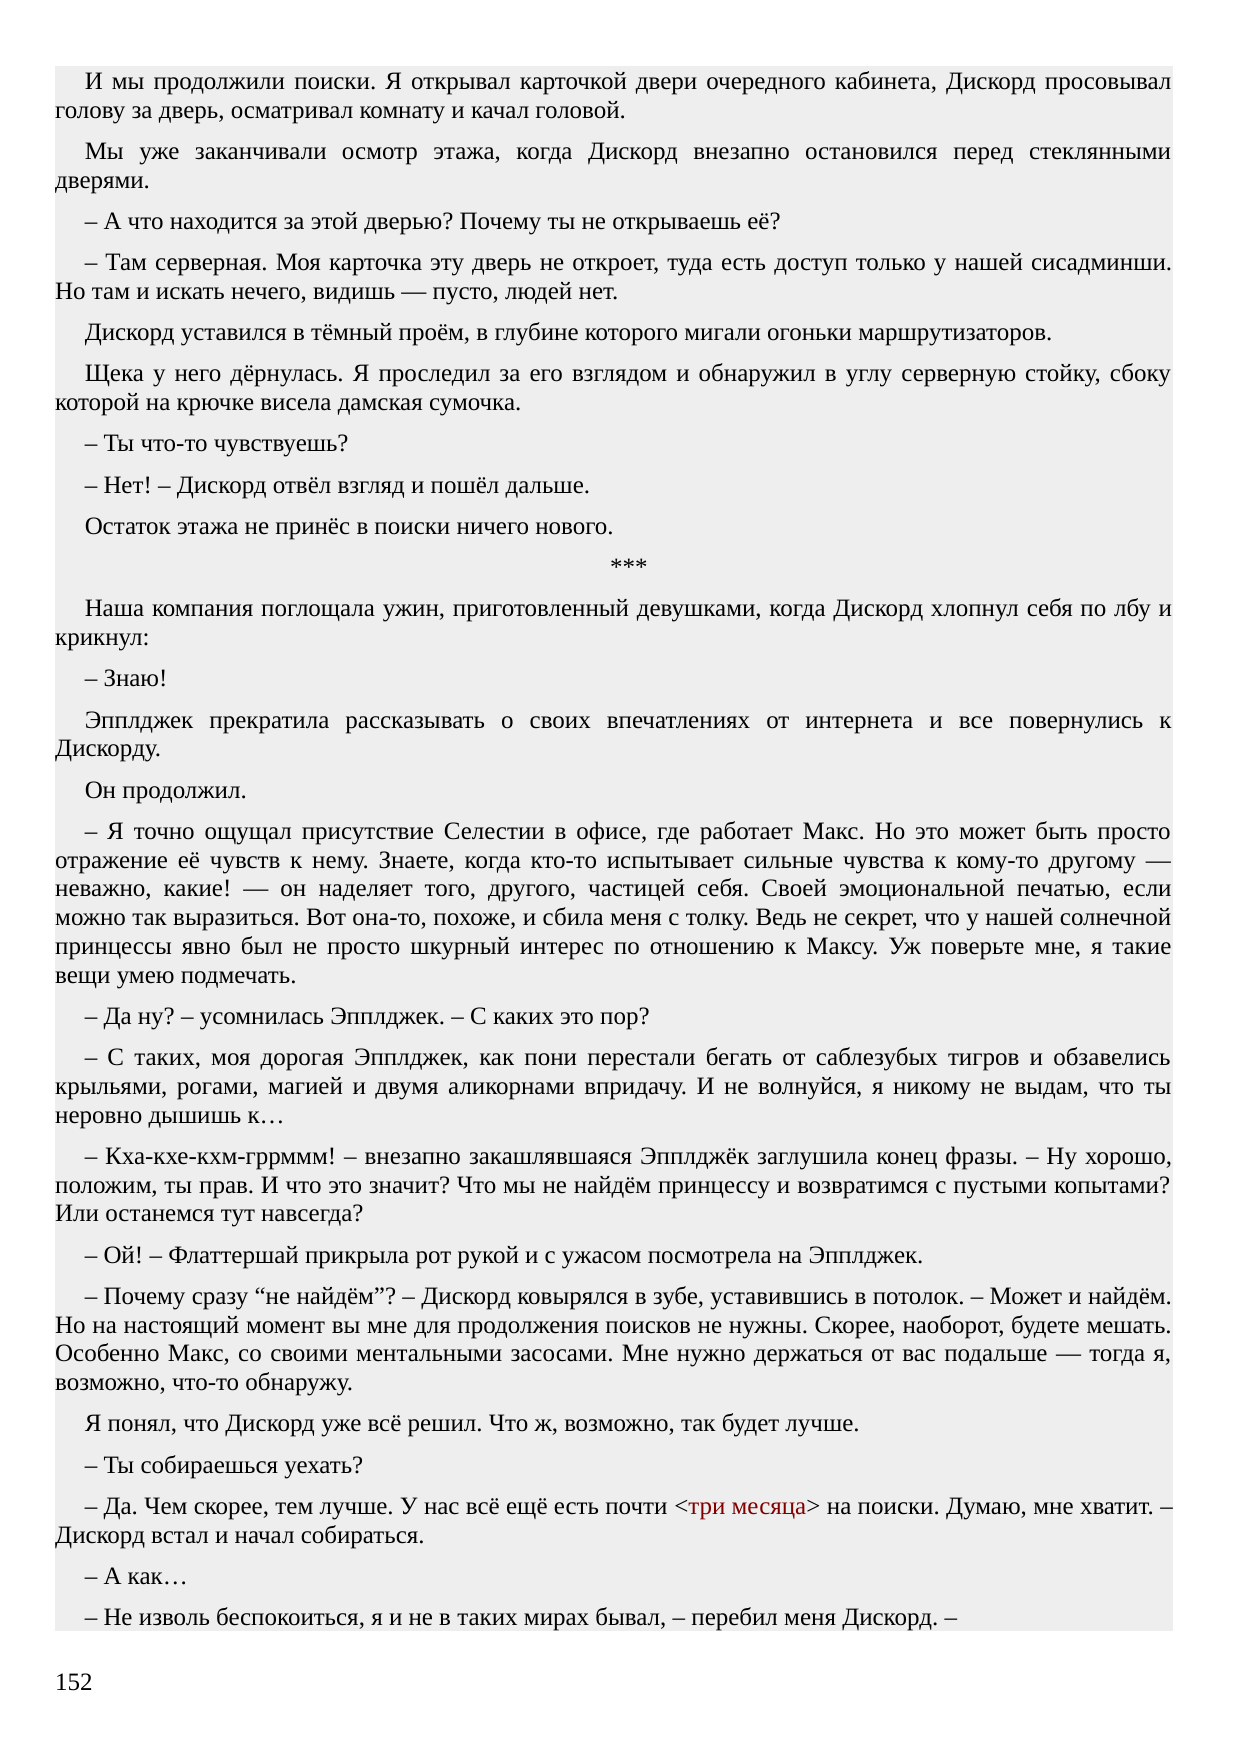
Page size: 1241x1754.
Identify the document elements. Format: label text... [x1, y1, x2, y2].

text – Нет! – Дискорд отвёл взгляд и пошёл дальше. [55, 470, 1173, 498]
text Я понял, что Дискорд уже всё решил. Что ж, возможно, так будет лучше. [55, 1408, 1173, 1437]
text Эпплджек прекратила рассказывать о своих впечатлениях от интернета и все повернулись к Дискорду. [55, 705, 1173, 762]
text – Кха-кхе-кхм-гррммм! – внезапно закашлявшаяся Эпплджёк заглушила конец фразы. – Ну хорошо, положим, ты прав. И что это значит? Что мы не найдём принцессу и возвратимся с пустыми копытами? Или останемся тут навсегда? [55, 1141, 1173, 1227]
text – Да ну? – усомнилась Эпплджек. – С каких это пор? [55, 1001, 1173, 1030]
text Дискорд уставился в тёмный проём, в глубине которого мигали огоньки маршрутизаторов. [55, 317, 1173, 346]
text Мы уже заканчивали осмотр этажа, когда Дискорд внезапно остановился перед стеклянными дверями. [55, 136, 1173, 193]
text – А как… [55, 1561, 1173, 1590]
text – Не изволь беспокоиться, я и не в таких мирах бывал, – перебил меня Дискорд. – [55, 1602, 1173, 1631]
text – А что находится за этой дверью? Почему ты не открываешь её? [55, 206, 1173, 235]
text Наша компания поглощала ужин, приготовленный девушками, когда Дискорд хлопнул себя по лбу и крикнул: [55, 593, 1173, 651]
text И мы продолжили поиски. Я открывал карточкой двери очередного кабинета, Дискорд просовывал голову за дверь, осматривал комнату и качал головой. [55, 66, 1173, 123]
text – С таких, моя дорогая Эпплджек, как пони перестали бегать от саблезубых тигров и обзавелись крыльями, рогами, магией и двумя аликорнами впридачу. И не волнуйся, я никому не выдам, что ты неровно дышишь к… [55, 1042, 1173, 1128]
text – Почему сразу “не найдём”? – Дискорд ковырялся в зубе, уставившись в потолок. – Может и найдём. Но на настоящий момент вы мне для продолжения поисков не нужны. Скорее, наоборот, будете мешать. Особенно Макс, со своими ментальными засосами. Мне нужно держаться от вас подальше — тогда я, возможно, что-то обнаружу. [55, 1281, 1173, 1396]
text Остаток этажа не принёс в поиски ничего нового. [55, 511, 1173, 540]
text *** [55, 552, 1173, 581]
text – Ой! – Флаттершай прикрыла рот рукой и с ужасом посмотрела на Эпплджек. [55, 1240, 1173, 1268]
text – Знаю! [55, 663, 1173, 692]
text Щека у него дёрнулась. Я проследил за его взглядом и обнаружил в углу серверную стойку, сбоку которой на крючке висела дамская сумочка. [55, 358, 1173, 416]
text – Там серверная. Моя карточка эту дверь не откроет, туда есть доступ только у нашей сисадминши. Но там и искать нечего, видишь — пусто, людей нет. [55, 247, 1173, 305]
text – Да. Чем скорее, тем лучше. У нас всё ещё есть почти <три месяца> на поиски. Думаю, мне хватит. – Дискорд встал и начал собираться. [55, 1491, 1173, 1548]
text – Ты что-то чувствуешь? [55, 428, 1173, 457]
text – Я точно ощущал присутствие Селестии в офисе, где работает Макс. Но это может быть просто отражение её чувств к нему. Знаете, когда кто-то испытывает сильные чувства к кому-то другому — неважно, какие! — он наделяет того, другого, частицей себя. Своей эмоциональной печатью, если можно так выразиться. Вот она-то, похоже, и сбила меня с толку. Ведь не секрет, что у нашей солнечной принцессы явно был не просто шкурный интерес по отношению к Максу. Уж поверьте мне, я такие вещи умею подмечать. [55, 816, 1173, 988]
text – Ты собираешься уехать? [55, 1450, 1173, 1478]
text Он продолжил. [55, 775, 1173, 803]
